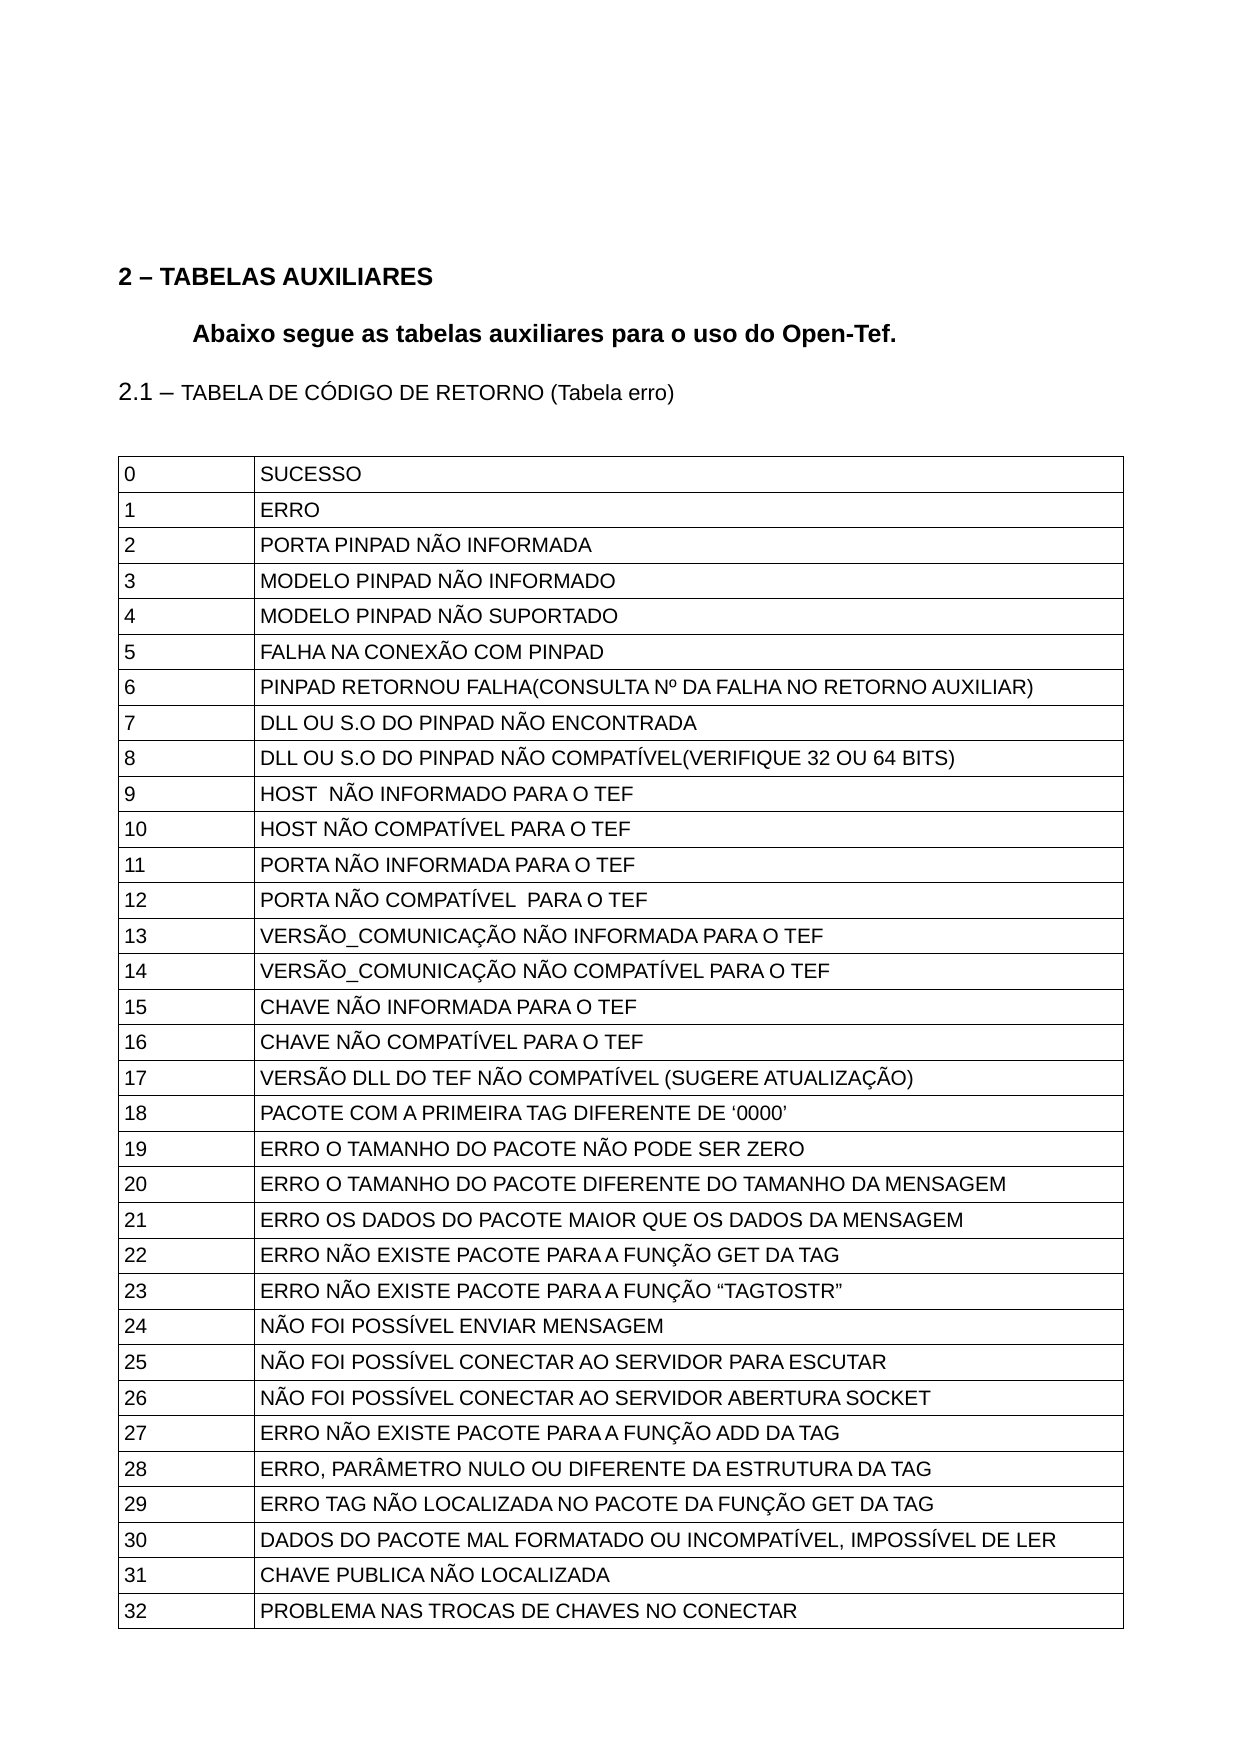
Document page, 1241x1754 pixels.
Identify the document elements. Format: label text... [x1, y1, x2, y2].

table_cell VERSÃO_COMUNICAÇÃO NÃO INFORMADA PARA O TEF [255, 919, 1123, 953]
table_cell 24 [119, 1310, 254, 1344]
table_cell 7 [119, 706, 254, 740]
table_cell PORTA PINPAD NÃO INFORMADA [255, 528, 1123, 563]
table_cell 20 [119, 1167, 254, 1202]
table_cell CHAVE PUBLICA NÃO LOCALIZADA [255, 1558, 1123, 1593]
table_cell NÃO FOI POSSÍVEL CONECTAR AO SERVIDOR ABERTURA SOCKET [255, 1381, 1123, 1415]
table_cell NÃO FOI POSSÍVEL CONECTAR AO SERVIDOR PARA ESCUTAR [255, 1345, 1123, 1379]
table_cell VERSÃO DLL DO TEF NÃO COMPATÍVEL (SUGERE ATUALIZAÇÃO) [255, 1061, 1123, 1095]
table_cell 3 [119, 564, 254, 598]
table_cell 27 [119, 1416, 254, 1451]
table_header 0 [119, 457, 254, 492]
table_cell 12 [119, 883, 254, 918]
table_cell PORTA NÃO INFORMADA PARA O TEF [255, 848, 1123, 882]
table_cell ERRO [255, 493, 1123, 527]
table_cell ERRO NÃO EXISTE PACOTE PARA A FUNÇÃO ADD DA TAG [255, 1416, 1123, 1451]
table_header SUCESSO [255, 457, 1123, 492]
table_cell HOST NÃO COMPATÍVEL PARA O TEF [255, 812, 1123, 847]
table_cell 31 [119, 1558, 254, 1593]
table_cell PROBLEMA NAS TROCAS DE CHAVES NO CONECTAR [255, 1594, 1123, 1628]
table_cell 32 [119, 1594, 254, 1628]
table_cell 8 [119, 741, 254, 776]
table_cell 26 [119, 1381, 254, 1415]
table_cell 4 [119, 599, 254, 634]
table_cell PORTA NÃO COMPATÍVEL PARA O TEF [255, 883, 1123, 918]
table_cell ERRO O TAMANHO DO PACOTE DIFERENTE DO TAMANHO DA MENSAGEM [255, 1167, 1123, 1202]
table_cell 1 [119, 493, 254, 527]
table_cell MODELO PINPAD NÃO INFORMADO [255, 564, 1123, 598]
table_cell 2 [119, 528, 254, 563]
table_cell HOST NÃO INFORMADO PARA O TEF [255, 777, 1123, 811]
table_cell ERRO TAG NÃO LOCALIZADA NO PACOTE DA FUNÇÃO GET DA TAG [255, 1487, 1123, 1522]
table_cell 30 [119, 1523, 254, 1557]
table_cell VERSÃO_COMUNICAÇÃO NÃO COMPATÍVEL PARA O TEF [255, 954, 1123, 989]
table_cell 25 [119, 1345, 254, 1379]
table_cell NÃO FOI POSSÍVEL ENVIAR MENSAGEM [255, 1310, 1123, 1344]
table_cell CHAVE NÃO COMPATÍVEL PARA O TEF [255, 1025, 1123, 1060]
table_cell 19 [119, 1132, 254, 1166]
table_cell 6 [119, 670, 254, 705]
table_cell 18 [119, 1096, 254, 1131]
table_cell DLL OU S.O DO PINPAD NÃO COMPATÍVEL(VERIFIQUE 32 OU 64 BITS) [255, 741, 1123, 776]
table_cell DLL OU S.O DO PINPAD NÃO ENCONTRADA [255, 706, 1123, 740]
table_cell FALHA NA CONEXÃO COM PINPAD [255, 635, 1123, 669]
table_cell 16 [119, 1025, 254, 1060]
table_cell 11 [119, 848, 254, 882]
table_cell DADOS DO PACOTE MAL FORMATADO OU INCOMPATÍVEL, IMPOSSÍVEL DE LER [255, 1523, 1123, 1557]
table_cell ERRO, PARÂMETRO NULO OU DIFERENTE DA ESTRUTURA DA TAG [255, 1452, 1123, 1486]
table_cell 28 [119, 1452, 254, 1486]
text Abaixo segue as tabelas auxiliares para o uso do Open-Tef. [118, 319, 1122, 348]
text 2 – TABELAS AUXILIARES [118, 262, 1122, 291]
table_cell PACOTE COM A PRIMEIRA TAG DIFERENTE DE ‘0000’ [255, 1096, 1123, 1131]
table_cell ERRO O TAMANHO DO PACOTE NÃO PODE SER ZERO [255, 1132, 1123, 1166]
table_cell 29 [119, 1487, 254, 1522]
table_cell 21 [119, 1203, 254, 1237]
table_cell 13 [119, 919, 254, 953]
table_cell 22 [119, 1239, 254, 1273]
table_cell 14 [119, 954, 254, 989]
table_cell CHAVE NÃO INFORMADA PARA O TEF [255, 990, 1123, 1024]
table_cell 9 [119, 777, 254, 811]
table_cell 5 [119, 635, 254, 669]
text 2.1 – TABELA DE CÓDIGO DE RETORNO (Tabela erro) [118, 377, 1122, 406]
table_cell ERRO OS DADOS DO PACOTE MAIOR QUE OS DADOS DA MENSAGEM [255, 1203, 1123, 1237]
table_cell MODELO PINPAD NÃO SUPORTADO [255, 599, 1123, 634]
table_cell 17 [119, 1061, 254, 1095]
table_cell ERRO NÃO EXISTE PACOTE PARA A FUNÇÃO GET DA TAG [255, 1239, 1123, 1273]
table_cell ERRO NÃO EXISTE PACOTE PARA A FUNÇÃO “TAGTOSTR” [255, 1274, 1123, 1308]
table_cell 10 [119, 812, 254, 847]
table_cell 15 [119, 990, 254, 1024]
table_cell PINPAD RETORNOU FALHA(CONSULTA Nº DA FALHA NO RETORNO AUXILIAR) [255, 670, 1123, 705]
table_cell 23 [119, 1274, 254, 1308]
